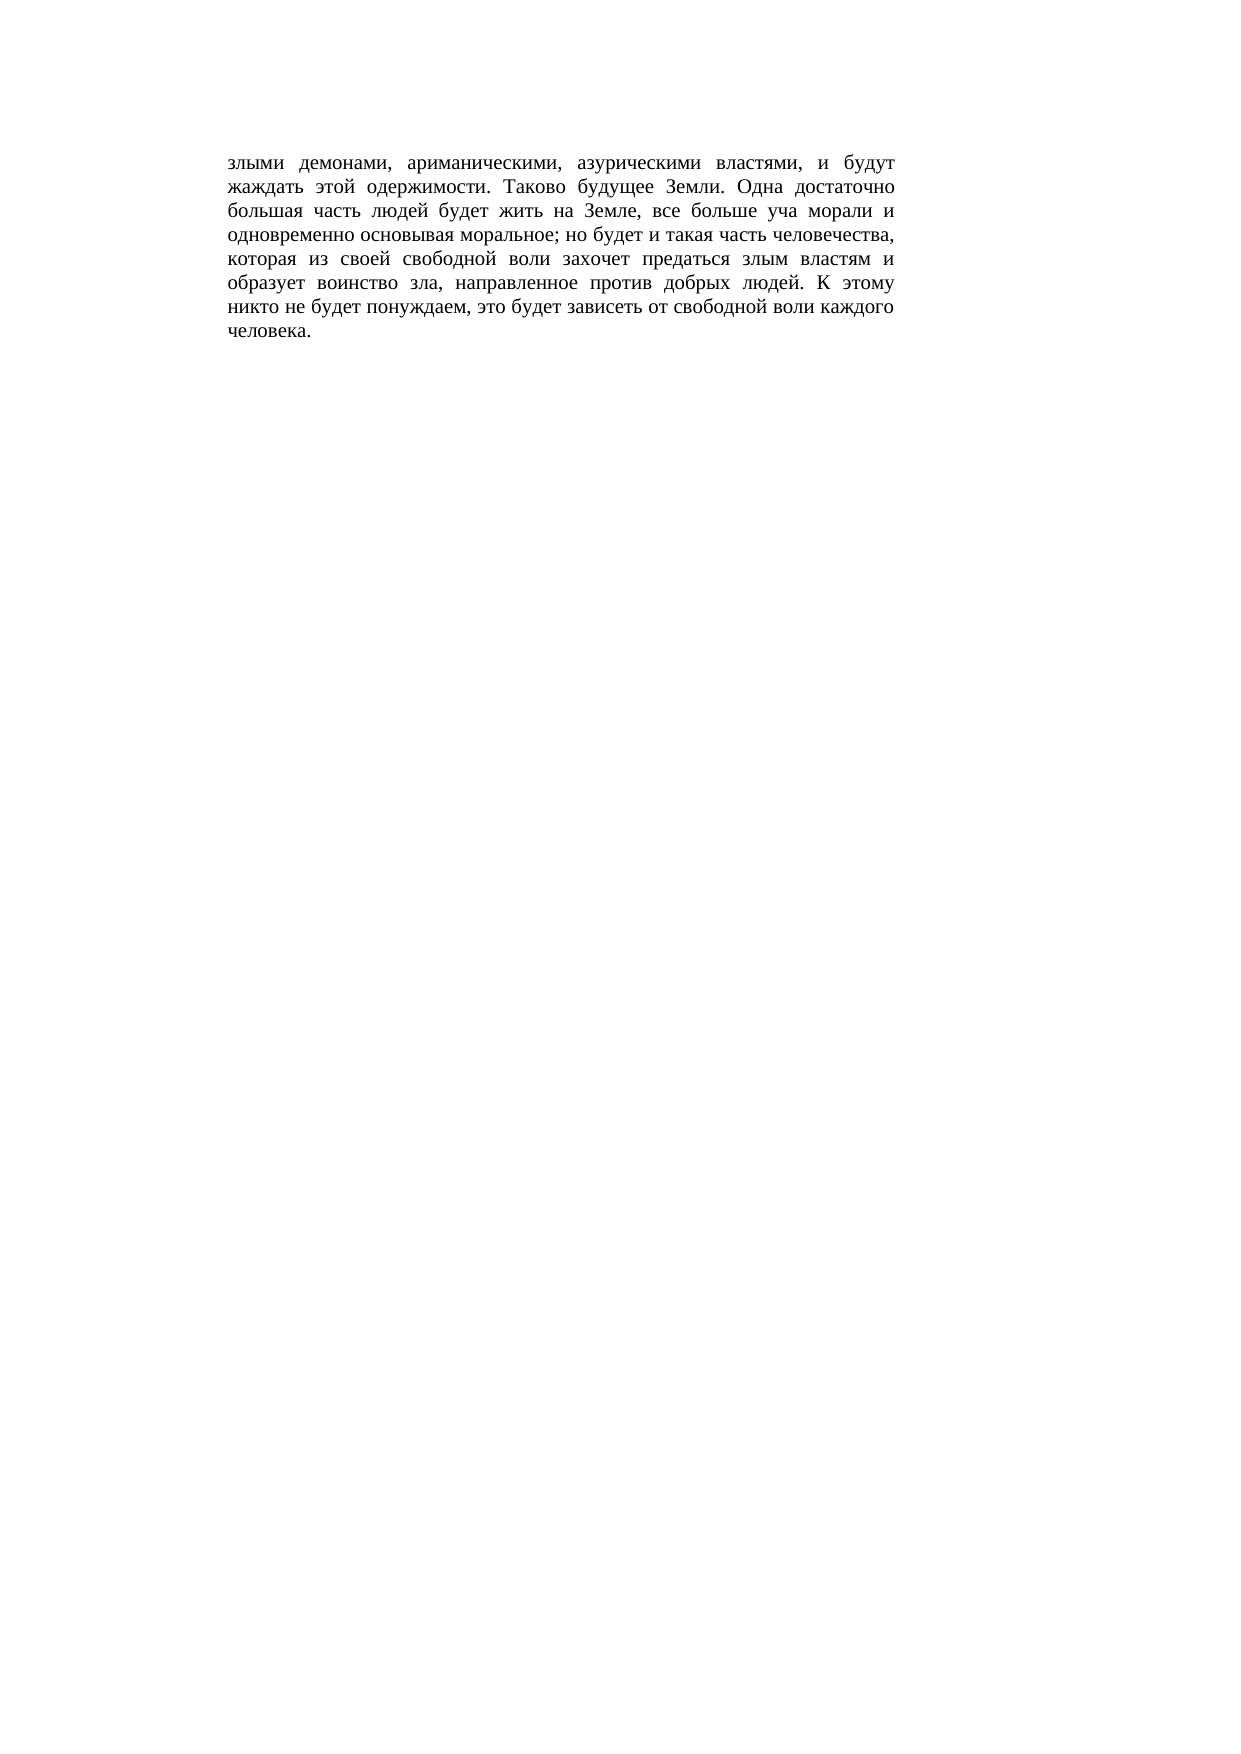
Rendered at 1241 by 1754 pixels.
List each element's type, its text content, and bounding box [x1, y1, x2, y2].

text злыми демонами, ариманическими, азурическими властями, и будут жаждать этой одержимости. Таково будущее Земли. Одна достаточно большая часть людей будет жить на Земле, все больше уча морали и одновременно основывая моральное; но будет и такая часть человечества, которая из своей свободной воли захочет предаться злым властям и образует воинство зла, направленное против добрых людей. К этому никто не будет понуждаем, это будет зависеть от свободной воли каждого человека. [227, 150, 895, 342]
